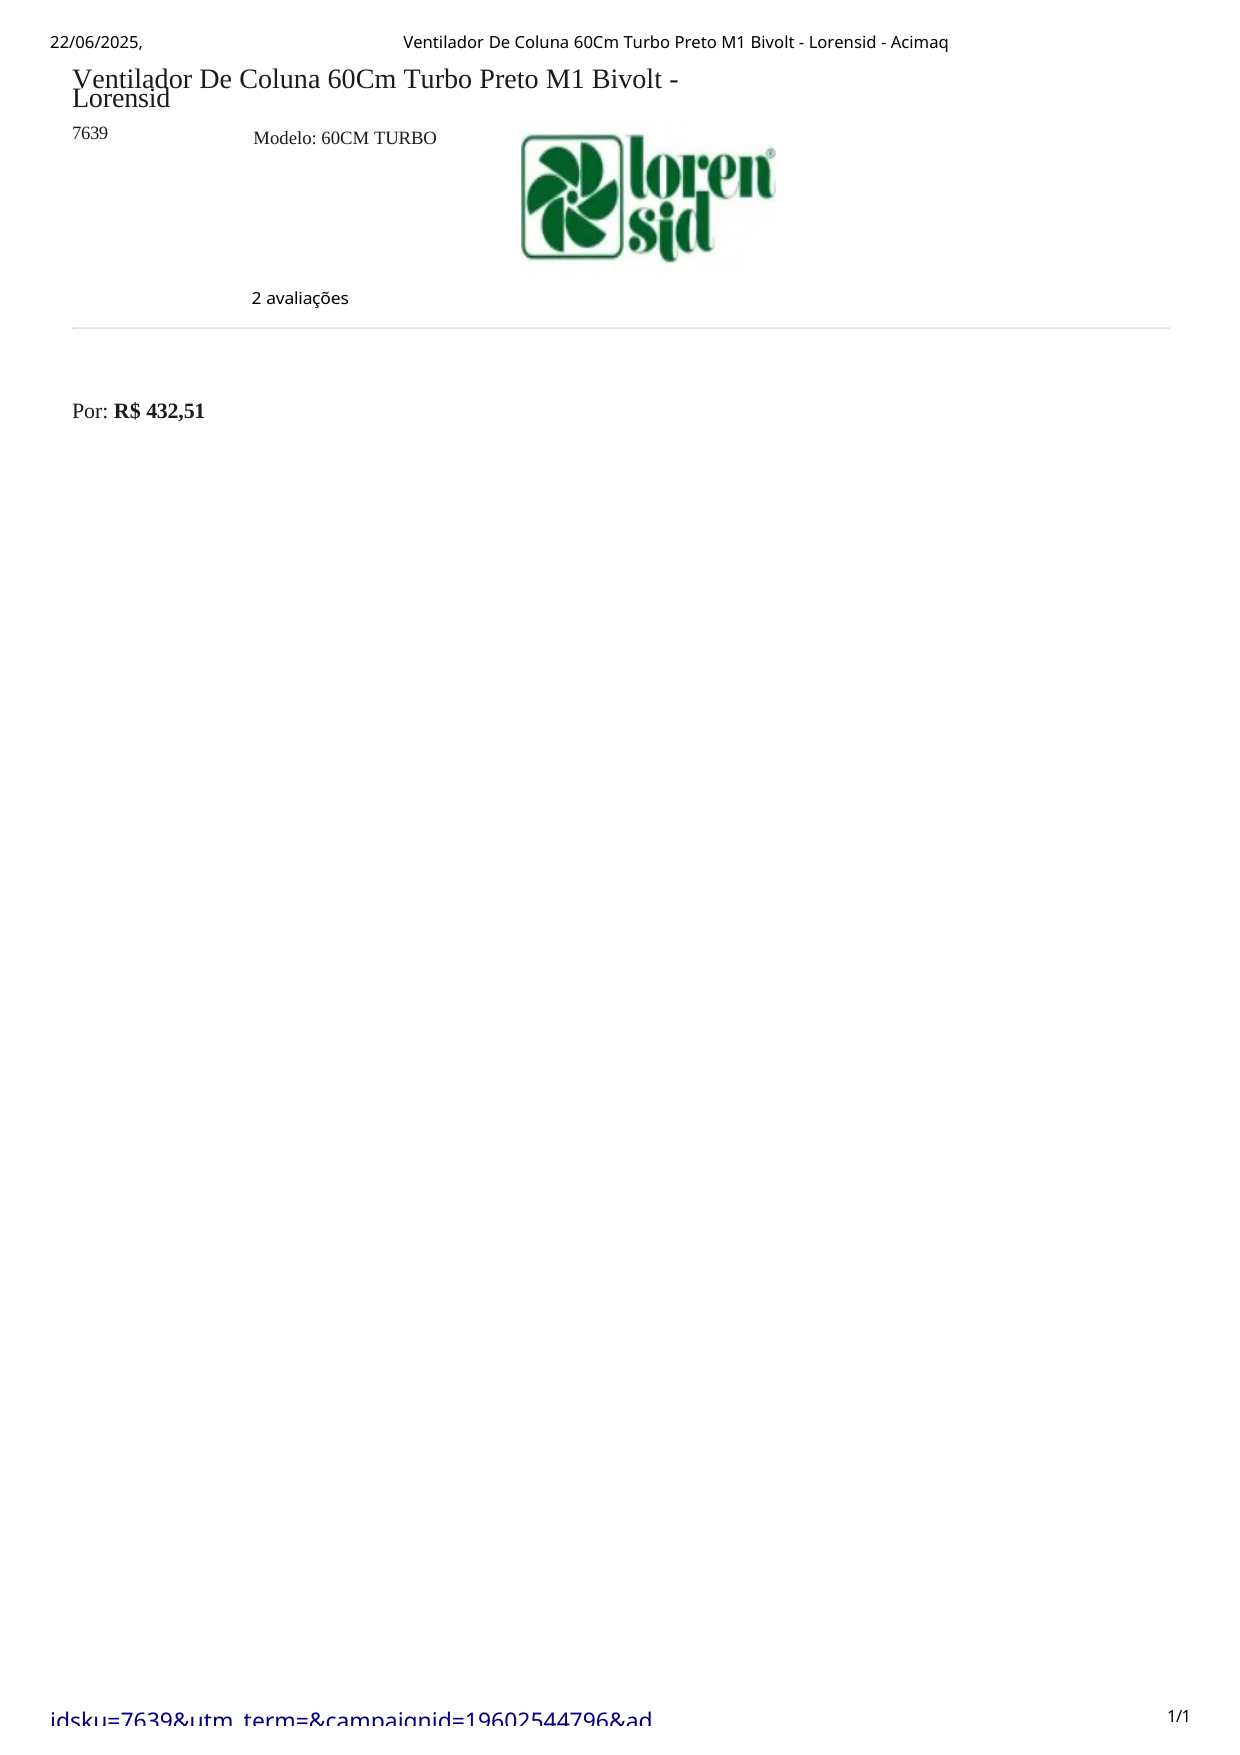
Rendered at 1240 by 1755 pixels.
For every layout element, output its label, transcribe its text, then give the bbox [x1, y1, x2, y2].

subtitle Ventilador De Coluna 60Cm Turbo Preto M1 Bivolt - Lorensid [72, 73, 766, 113]
text Por: R$ 432,51 [72, 398, 1195, 423]
text 2 avaliações [251, 286, 1195, 309]
text 7639 Modelo: 60CM TURBO [72, 122, 520, 148]
text [777, 122, 1195, 148]
